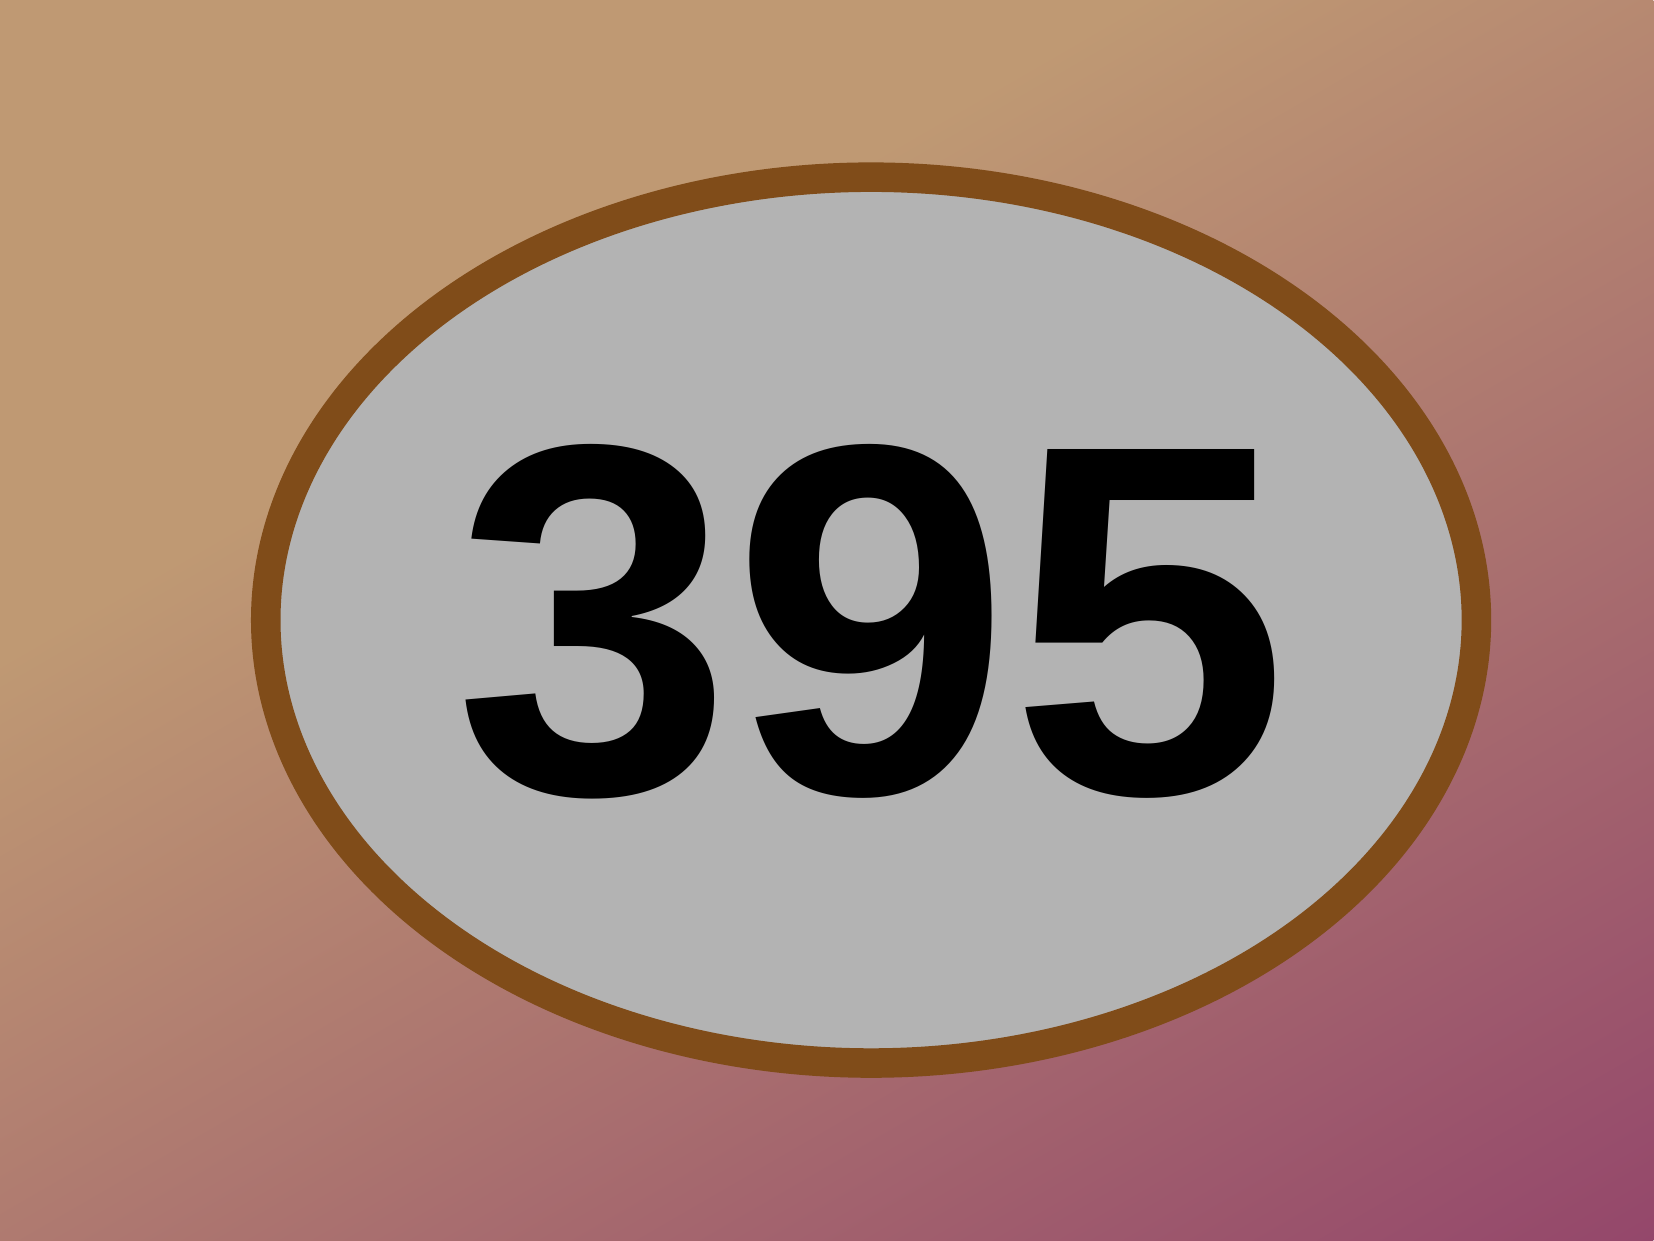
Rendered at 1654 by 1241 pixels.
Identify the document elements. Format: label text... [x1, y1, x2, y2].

text_box 395 [265, 177, 1477, 1064]
